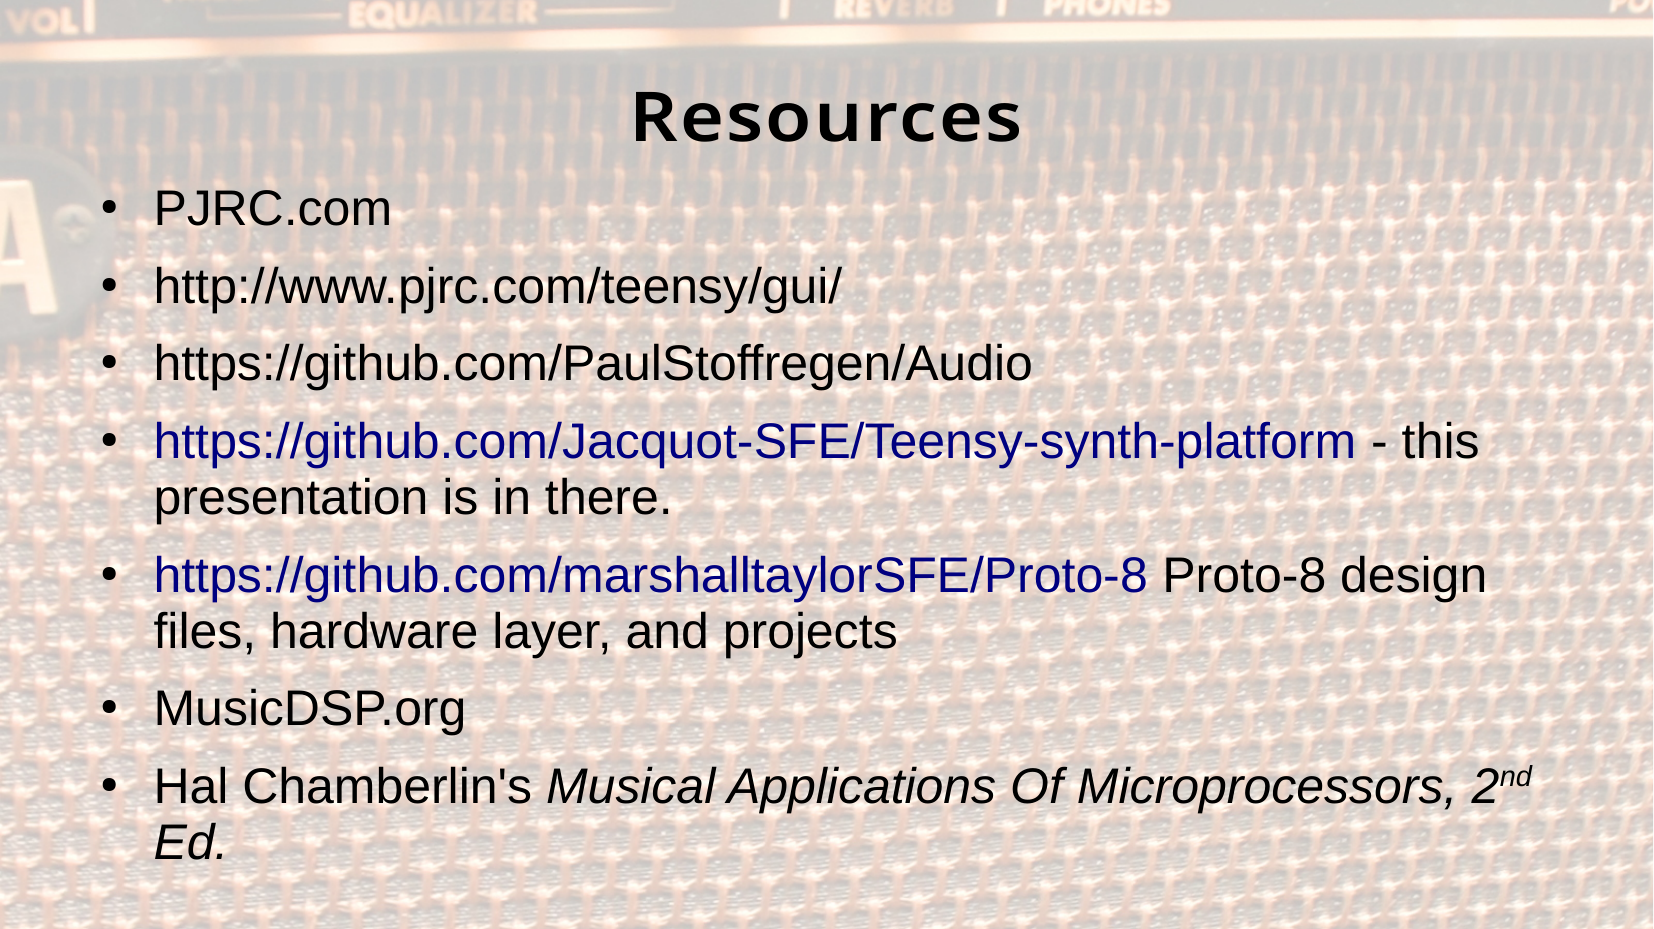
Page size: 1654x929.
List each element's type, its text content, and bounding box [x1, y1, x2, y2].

picture [0, 0, 1654, 929]
list PJRC.com http://www.pjrc.com/teensy/gui/ https://github.com/PaulStoffregen/Audio https://github.com/Jacquot-SFE/Teensy-synth-platform - this presentation is in there. https://github.com/marshalltaylorSFE/Proto-8 Proto-8 design files, hardware layer, and projects MusicDSP.org Hal Chamberlin's Musical Applications Of Microprocessors, 2nd Ed. [82, 180, 1571, 901]
title Resources [82, 36, 1571, 180]
